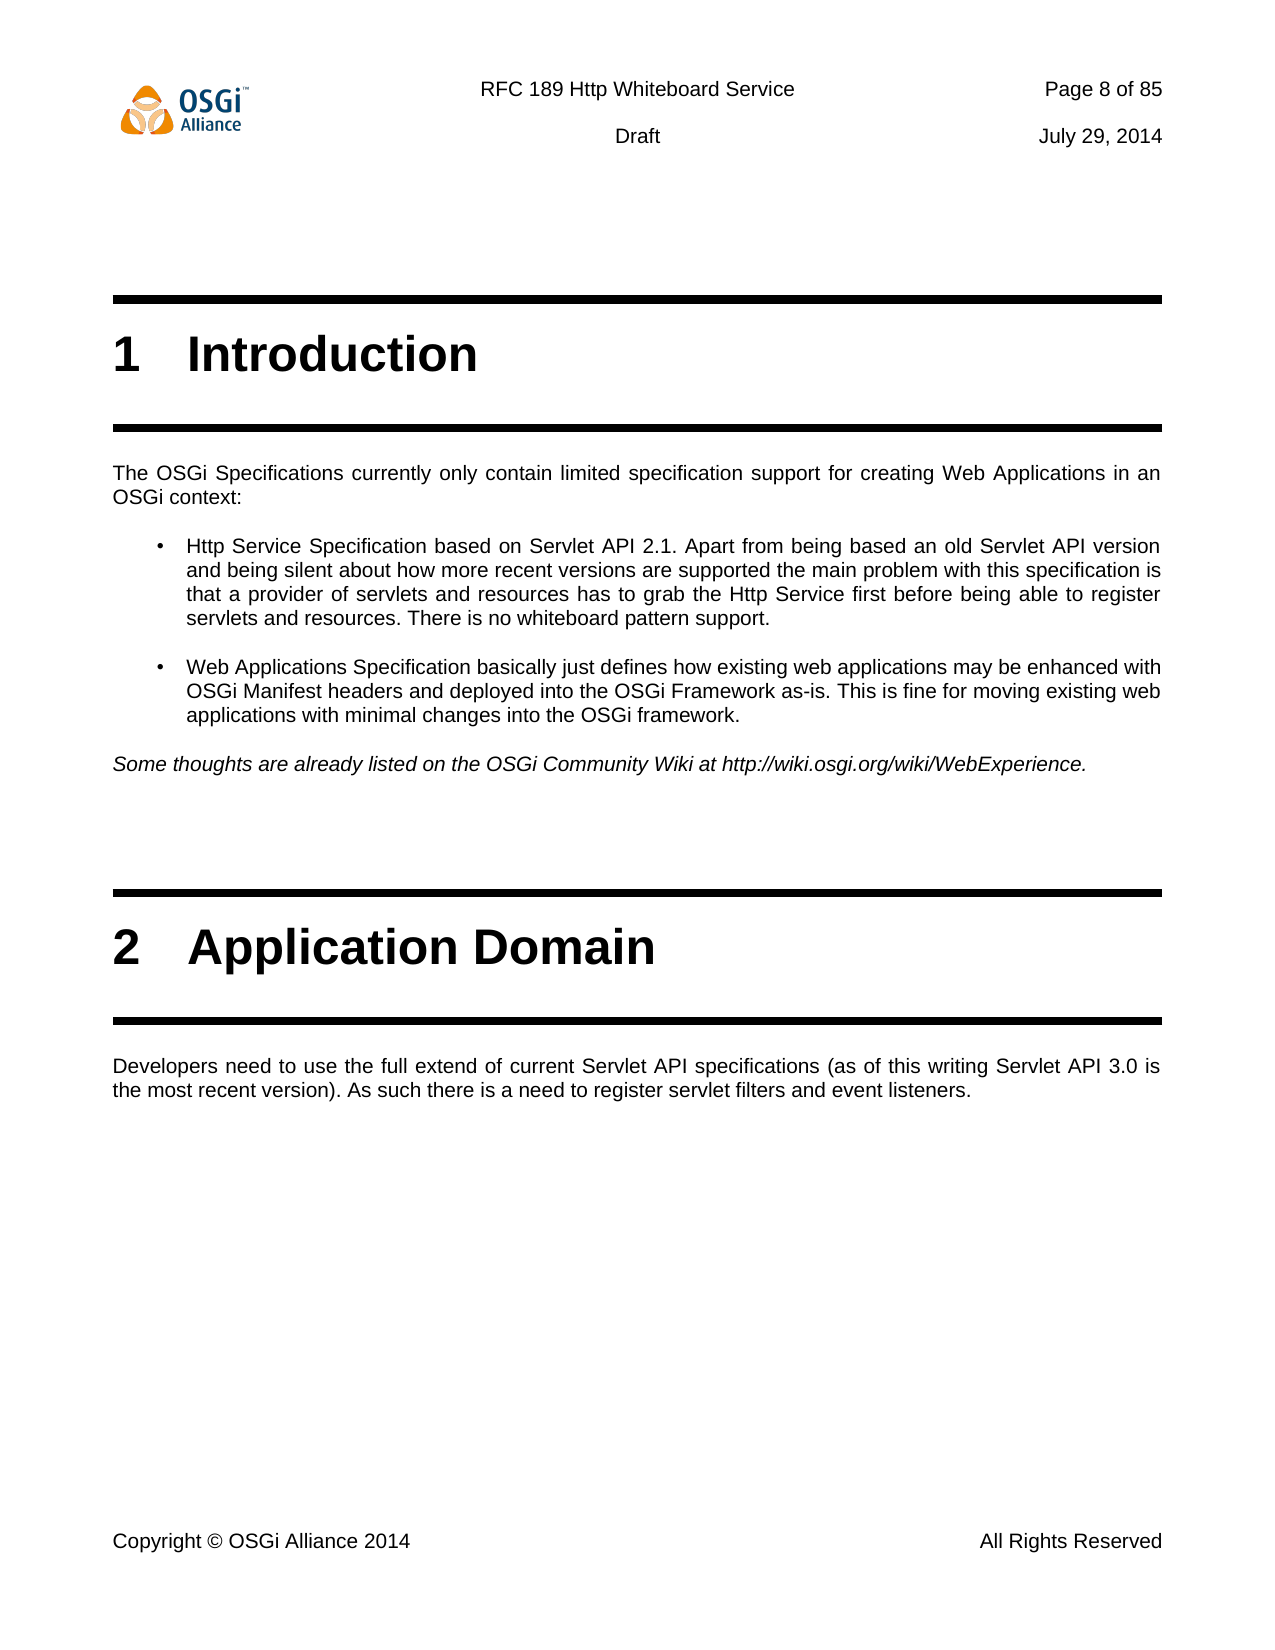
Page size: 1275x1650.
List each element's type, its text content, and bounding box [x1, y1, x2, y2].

subtitle Introduction [112, 296, 1162, 432]
text The OSGi Specifications currently only contain limited specification support for creating Web Applications in an OSGi context: [112, 461, 1162, 509]
list Web Applications Specification basically just defines how existing web applications may be enhanced with OSGi Manifest headers and deployed into the OSGi Framework as-is. This is fine for moving existing web applications with minimal changes into the OSGi framework. [157, 655, 1162, 727]
picture [113, 78, 257, 142]
list Http Service Specification based on Servlet API 2.1. Apart from being based an old Servlet API version and being silent about how more recent versions are supported the main problem with this specification is that a provider of servlets and resources has to grab the Http Service first before being able to register servlets and resources. There is no whiteboard pattern support. [157, 534, 1162, 630]
text Some thoughts are already listed on the OSGi Community Wiki at http://wiki.osgi.org/wiki/WebExperience. [112, 752, 1162, 776]
text Developers need to use the full extend of current Servlet API specifications (as of this writing Servlet API 3.0 is the most recent version). As such there is a need to register servlet filters and event listeners. [112, 1054, 1162, 1102]
subtitle Application Domain [112, 890, 1162, 1025]
